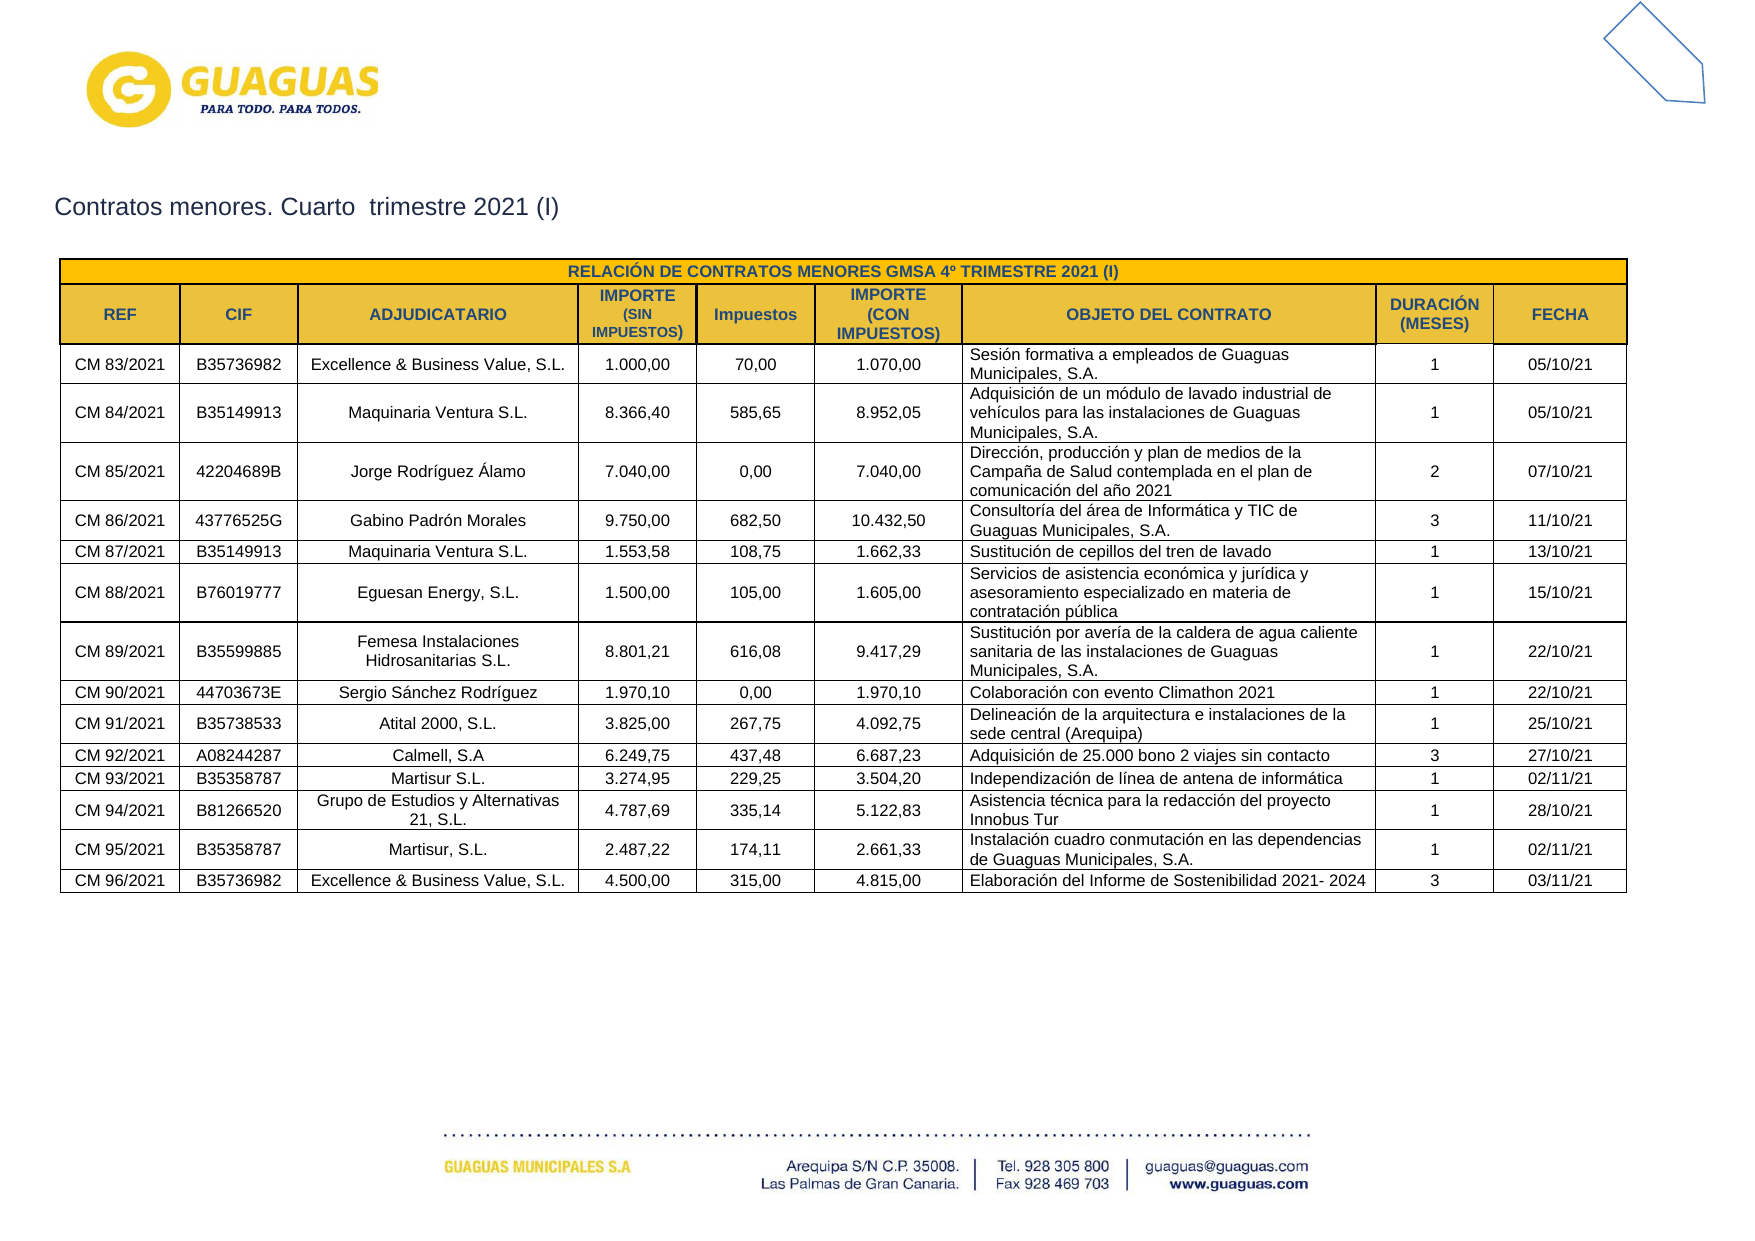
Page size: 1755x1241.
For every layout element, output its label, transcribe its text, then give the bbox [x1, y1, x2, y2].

table_cell Gabino Padrón Morales [298, 501, 578, 539]
table_cell 70,00 [697, 345, 814, 383]
table_cell B35738533 [180, 705, 297, 743]
table_cell CM 87/2021 [61, 541, 179, 563]
table_cell Elaboración del Informe de Sostenibilidad 2021- 2024 [963, 870, 1375, 892]
table_cell 42204689B [180, 443, 297, 500]
table_cell 27/10/21 [1494, 744, 1626, 766]
table_cell 437,48 [697, 744, 814, 766]
table_cell 05/10/21 [1494, 345, 1626, 383]
table_cell B35736982 [180, 870, 297, 892]
table_cell DURACIÓN (MESES) [1377, 285, 1493, 343]
table_cell 13/10/21 [1494, 541, 1626, 563]
table_cell 1 [1376, 384, 1493, 442]
table_cell CM 91/2021 [61, 705, 179, 743]
table_cell 43776525G [180, 501, 297, 539]
table_cell 9.750,00 [579, 501, 696, 539]
table_cell 8.952,05 [815, 384, 962, 442]
table_cell 1.070,00 [815, 345, 962, 383]
table_cell 616,08 [697, 623, 814, 680]
table_cell Eguesan Energy, S.L. [298, 564, 578, 621]
table_cell Sustitución de cepillos del tren de lavado [963, 541, 1375, 563]
table_cell Excellence & Business Value, S.L. [298, 345, 578, 383]
table_cell CM 89/2021 [61, 623, 179, 680]
table_cell Delineación de la arquitectura e instalaciones de la sede central (Arequipa) [963, 705, 1375, 743]
table_cell 10.432,50 [815, 501, 962, 539]
table_cell CM 85/2021 [61, 443, 179, 500]
table_cell 07/10/21 [1494, 443, 1626, 500]
table_cell 105,00 [697, 564, 814, 621]
table_cell 4.787,69 [579, 791, 696, 829]
table_cell 15/10/21 [1494, 564, 1626, 621]
table_cell 02/11/21 [1494, 767, 1626, 790]
table_cell CM 84/2021 [61, 384, 179, 442]
table_cell Sergio Sánchez Rodríguez [298, 681, 578, 703]
table_cell Martisur S.L. [298, 767, 578, 790]
table_cell OBJETO DEL CONTRATO [963, 285, 1375, 343]
table_header RELACIÓN DE CONTRATOS MENORES GMSA 4º TRIMESTRE 2021 (I) [61, 260, 1626, 283]
table_cell 1 [1376, 791, 1493, 829]
table_cell 1 [1376, 564, 1493, 621]
table_cell 1 [1376, 623, 1493, 680]
table_cell Excellence & Business Value, S.L. [298, 870, 578, 892]
table_cell B35149913 [180, 541, 297, 563]
table_cell 108,75 [697, 541, 814, 563]
text Contratos menores. Cuarto trimestre 2021 (I) [54, 192, 1694, 220]
table_cell 2 [1376, 443, 1493, 500]
table_cell 7.040,00 [815, 443, 962, 500]
table_cell 3 [1376, 501, 1493, 539]
table_cell 1.970,10 [579, 681, 696, 703]
table_cell 1.970,10 [815, 681, 962, 703]
table_cell CM 92/2021 [61, 744, 179, 766]
table_cell 22/10/21 [1494, 623, 1626, 680]
table_cell B35149913 [180, 384, 297, 442]
table_cell 03/11/21 [1494, 870, 1626, 892]
table_cell 0,00 [697, 443, 814, 500]
table_cell Sustitución por avería de la caldera de agua caliente sanitaria de las instalaciones de Guaguas Municipales, S.A. [963, 623, 1375, 680]
table_cell CM 95/2021 [61, 830, 179, 868]
table_cell 3.504,20 [815, 767, 962, 790]
table_cell Atital 2000, S.L. [298, 705, 578, 743]
table_cell Calmell, S.A [298, 744, 578, 766]
table_cell Maquinaria Ventura S.L. [298, 541, 578, 563]
table_cell 3.274,95 [579, 767, 696, 790]
table_cell 25/10/21 [1494, 705, 1626, 743]
table_cell 1 [1376, 344, 1493, 383]
table_cell Adquisición de 25.000 bono 2 viajes sin contacto [963, 744, 1375, 766]
picture [86, 51, 378, 128]
table_cell 5.122,83 [815, 791, 962, 829]
table_cell 1 [1376, 830, 1493, 868]
table_cell Grupo de Estudios y Alternativas 21, S.L. [298, 791, 578, 829]
table_cell A08244287 [180, 744, 297, 766]
table_cell 585,65 [697, 384, 814, 442]
table_cell 1.662,33 [815, 541, 962, 563]
table_cell 9.417,29 [815, 623, 962, 680]
table_cell CM 90/2021 [61, 681, 179, 703]
table_cell CM 94/2021 [61, 791, 179, 829]
table_cell Martisur, S.L. [298, 830, 578, 868]
table_cell Adquisición de un módulo de lavado industrial de vehículos para las instalaciones de Guaguas Municipales, S.A. [963, 384, 1375, 442]
table_cell Impuestos [698, 285, 814, 343]
table_cell Independización de línea de antena de informática [963, 767, 1375, 790]
table_cell Consultoría del área de Informática y TIC de Guaguas Municipales, S.A. [963, 501, 1375, 539]
table_cell 3 [1376, 870, 1493, 892]
table_cell 11/10/21 [1494, 501, 1626, 539]
table_cell 8.801,21 [579, 623, 696, 680]
table_cell Maquinaria Ventura S.L. [298, 384, 578, 442]
table_cell 7.040,00 [579, 443, 696, 500]
table_cell 4.092,75 [815, 705, 962, 743]
table_cell FECHA [1494, 285, 1626, 343]
table_cell CIF [181, 285, 297, 343]
table_cell 22/10/21 [1494, 681, 1626, 703]
table_cell 4.500,00 [579, 870, 696, 892]
table_cell 1 [1376, 705, 1493, 743]
table_cell CM 96/2021 [61, 870, 179, 892]
table_cell 02/11/21 [1494, 830, 1626, 868]
table_cell CM 86/2021 [61, 501, 179, 539]
table_cell REF [61, 285, 179, 343]
table_cell 44703673E [180, 681, 297, 703]
table_cell B35358787 [180, 767, 297, 790]
table_cell 6.249,75 [579, 744, 696, 766]
table_cell B35358787 [180, 830, 297, 868]
table_cell 2.661,33 [815, 830, 962, 868]
table_cell 267,75 [697, 705, 814, 743]
table_cell 1.500,00 [579, 564, 696, 621]
picture [443, 1134, 1311, 1194]
table_cell Instalación cuadro conmutación en las dependencias de Guaguas Municipales, S.A. [963, 830, 1375, 868]
table_cell 174,11 [697, 830, 814, 868]
table_cell Dirección, producción y plan de medios de la Campaña de Salud contemplada en el plan de comunicación del año 2021 [963, 443, 1375, 500]
table_cell IMPORTE (CON IMPUESTOS) [816, 285, 961, 343]
table_cell 682,50 [697, 501, 814, 539]
table_cell 6.687,23 [815, 744, 962, 766]
table_cell 28/10/21 [1494, 791, 1626, 829]
table_cell 1.000,00 [579, 345, 696, 383]
table_cell 2.487,22 [579, 830, 696, 868]
table_cell CM 83/2021 [61, 345, 179, 383]
table_cell B81266520 [180, 791, 297, 829]
table_cell 335,14 [697, 791, 814, 829]
table_cell 1 [1376, 541, 1493, 563]
table_cell 4.815,00 [815, 870, 962, 892]
table_cell 8.366,40 [579, 384, 696, 442]
table_cell B35599885 [180, 623, 297, 680]
table_cell 1 [1376, 681, 1493, 703]
table_cell CM 88/2021 [61, 564, 179, 621]
table_cell 3 [1376, 744, 1493, 766]
table_cell 1.605,00 [815, 564, 962, 621]
table_cell 05/10/21 [1494, 384, 1626, 442]
table_cell 1.553,58 [579, 541, 696, 563]
table_cell 1 [1376, 767, 1493, 790]
table_cell Colaboración con evento Climathon 2021 [963, 681, 1375, 703]
table_cell Femesa Instalaciones Hidrosanitarias S.L. [298, 623, 578, 680]
table_cell CM 93/2021 [61, 767, 179, 790]
table_cell 3.825,00 [579, 705, 696, 743]
table_cell ADJUDICATARIO [299, 285, 577, 343]
table_cell B35736982 [180, 345, 297, 383]
table_cell IMPORTE (SIN IMPUESTOS) [579, 285, 695, 343]
table_cell Jorge Rodríguez Álamo [298, 443, 578, 500]
table_cell B76019777 [180, 564, 297, 621]
table_cell 315,00 [697, 870, 814, 892]
table_cell 229,25 [697, 767, 814, 790]
table_cell 0,00 [697, 681, 814, 703]
table_cell Servicios de asistencia económica y jurídica y asesoramiento especializado en materia de contratación pública [963, 564, 1375, 621]
table_cell Asistencia técnica para la redacción del proyecto Innobus Tur [963, 791, 1375, 829]
table_cell Sesión formativa a empleados de Guaguas Municipales, S.A. [963, 345, 1375, 383]
